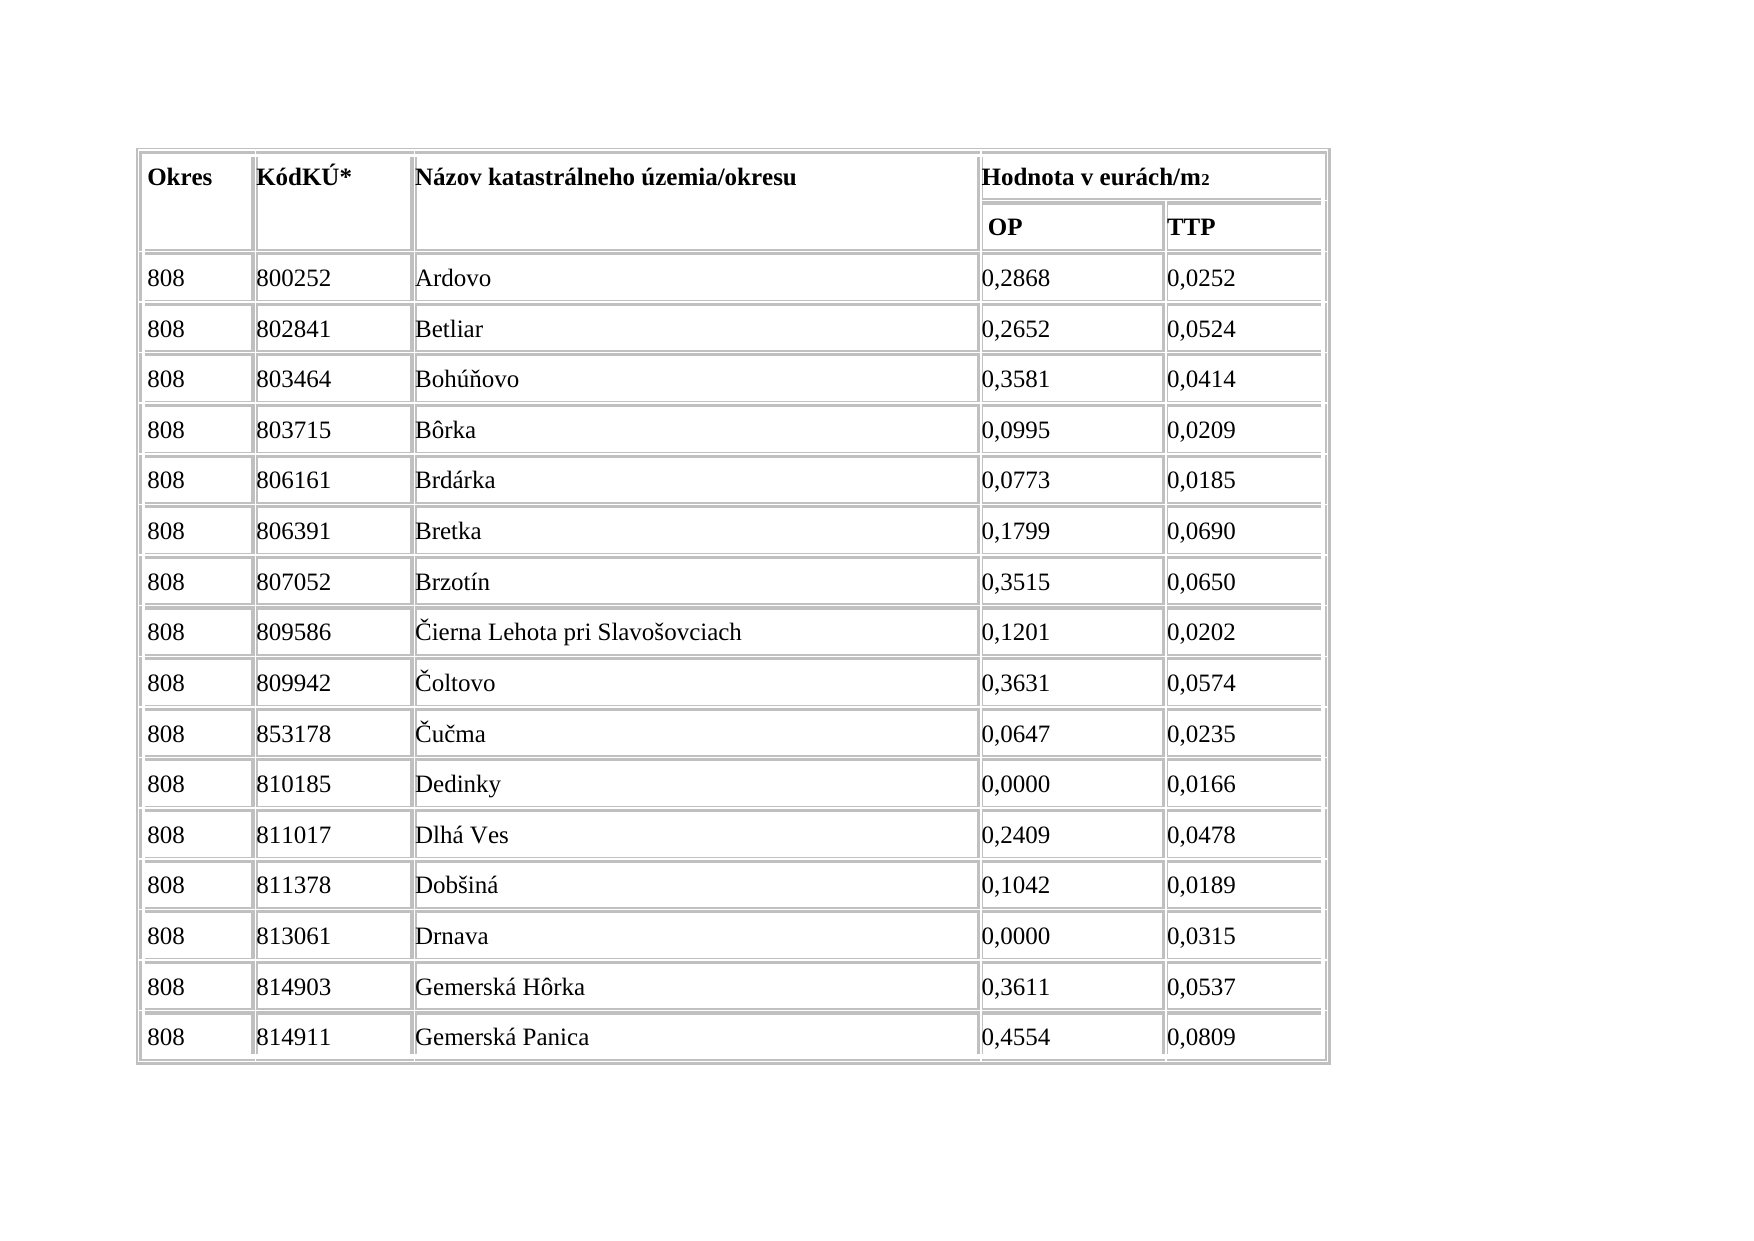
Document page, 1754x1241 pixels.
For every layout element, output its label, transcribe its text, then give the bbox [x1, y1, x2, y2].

table_cell 808 [139, 300, 254, 350]
table_cell Betliar [417, 306, 977, 350]
table_cell 806391 [258, 508, 410, 553]
table_cell 0,0995 [983, 407, 1162, 451]
table_cell 0,0202 [1165, 603, 1328, 654]
table_cell Brzotín [417, 559, 977, 603]
table_cell 811378 [258, 863, 410, 907]
table_header Hodnota v eurách/m2 [980, 149, 1328, 198]
table_cell 808 [139, 451, 254, 502]
table_cell 811017 [258, 812, 410, 856]
table_cell 807052 [258, 559, 410, 603]
table_cell 0,0000 [983, 761, 1162, 806]
table_cell 809942 [258, 660, 410, 704]
table_cell 0,0209 [1165, 401, 1328, 451]
table_cell 813061 [258, 913, 410, 958]
table_cell 0,2868 [983, 255, 1162, 299]
table_cell 0,1201 [983, 610, 1162, 654]
table_cell 814903 [258, 964, 410, 1008]
table_cell 808 [139, 603, 254, 654]
table_cell 803464 [258, 356, 410, 401]
table_cell 0,3581 [983, 356, 1162, 401]
table_cell 808 [139, 502, 254, 553]
table_cell 0,0773 [983, 458, 1162, 502]
table_cell 810185 [258, 761, 410, 806]
table_cell 0,0478 [1165, 806, 1328, 856]
table_cell 0,1799 [983, 508, 1162, 553]
table_cell 0,0414 [1165, 350, 1328, 401]
table_cell 0,0650 [1165, 553, 1328, 603]
table_cell 0,0189 [1165, 856, 1328, 907]
table_cell Bohúňovo [417, 356, 977, 401]
table_cell 809586 [258, 610, 410, 654]
table_cell 0,0574 [1165, 654, 1328, 704]
table_cell 808 [139, 856, 254, 907]
table_cell Brdárka [417, 458, 977, 502]
table_cell 0,0000 [983, 913, 1162, 958]
table_cell Gemerská Hôrka [417, 964, 977, 1008]
table_cell 808 [139, 654, 254, 704]
table_cell Dobšiná [417, 863, 977, 907]
table_cell 0,0315 [1165, 907, 1328, 958]
table_cell 0,0166 [1165, 755, 1328, 806]
table_cell 808 [139, 907, 254, 958]
table_cell 0,0647 [983, 711, 1162, 755]
table_cell 808 [139, 350, 254, 401]
table_cell 814911 [255, 1008, 413, 1059]
table_cell 0,0809 [1165, 1008, 1328, 1059]
table_cell 808 [139, 705, 254, 755]
table_cell 0,1042 [983, 863, 1162, 907]
table_cell 808 [139, 553, 254, 603]
table_header Okres [142, 154, 254, 249]
table_cell 0,2409 [983, 812, 1162, 856]
table_cell Drnava [417, 913, 977, 958]
table_cell 802841 [258, 306, 410, 350]
table_cell 808 [139, 249, 254, 299]
table_cell Čierna Lehota pri Slavošovciach [417, 610, 977, 654]
table_cell 0,0235 [1165, 705, 1328, 755]
table_cell 803715 [258, 407, 410, 451]
table_cell 808 [139, 755, 254, 806]
table_cell Dlhá Ves [417, 812, 977, 856]
table_cell 808 [139, 958, 254, 1008]
table_cell 0,0537 [1165, 958, 1328, 1008]
table_cell 0,2652 [983, 306, 1162, 350]
table_cell 0,0185 [1165, 451, 1328, 502]
table_cell TTP [1165, 198, 1328, 249]
table_cell 853178 [258, 711, 410, 755]
table_cell 0,0524 [1165, 300, 1328, 350]
table_cell Ardovo [417, 255, 977, 299]
table_cell 806161 [258, 458, 410, 502]
table_cell OP [983, 205, 1162, 249]
table_cell 808 [139, 806, 254, 856]
table_cell 0,3515 [983, 559, 1162, 603]
table_cell 0,3631 [983, 660, 1162, 704]
table_cell 0,3611 [983, 964, 1162, 1008]
table_cell Gemerská Panica [414, 1008, 980, 1059]
table_cell Bôrka [417, 407, 977, 451]
table_cell 0,0252 [1165, 249, 1328, 299]
table_cell 808 [139, 1008, 254, 1059]
table_cell Bretka [417, 508, 977, 553]
table_header Názov katastrálneho územia/okresu [414, 149, 980, 249]
table_cell Dedinky [417, 761, 977, 806]
table_cell 0,4554 [980, 1008, 1165, 1059]
table_header KódKÚ* [255, 149, 413, 249]
table_cell 800252 [258, 255, 410, 299]
table_cell Čoltovo [417, 660, 977, 704]
table_cell 808 [139, 401, 254, 451]
table_cell 0,0690 [1165, 502, 1328, 553]
table_cell Čučma [417, 711, 977, 755]
